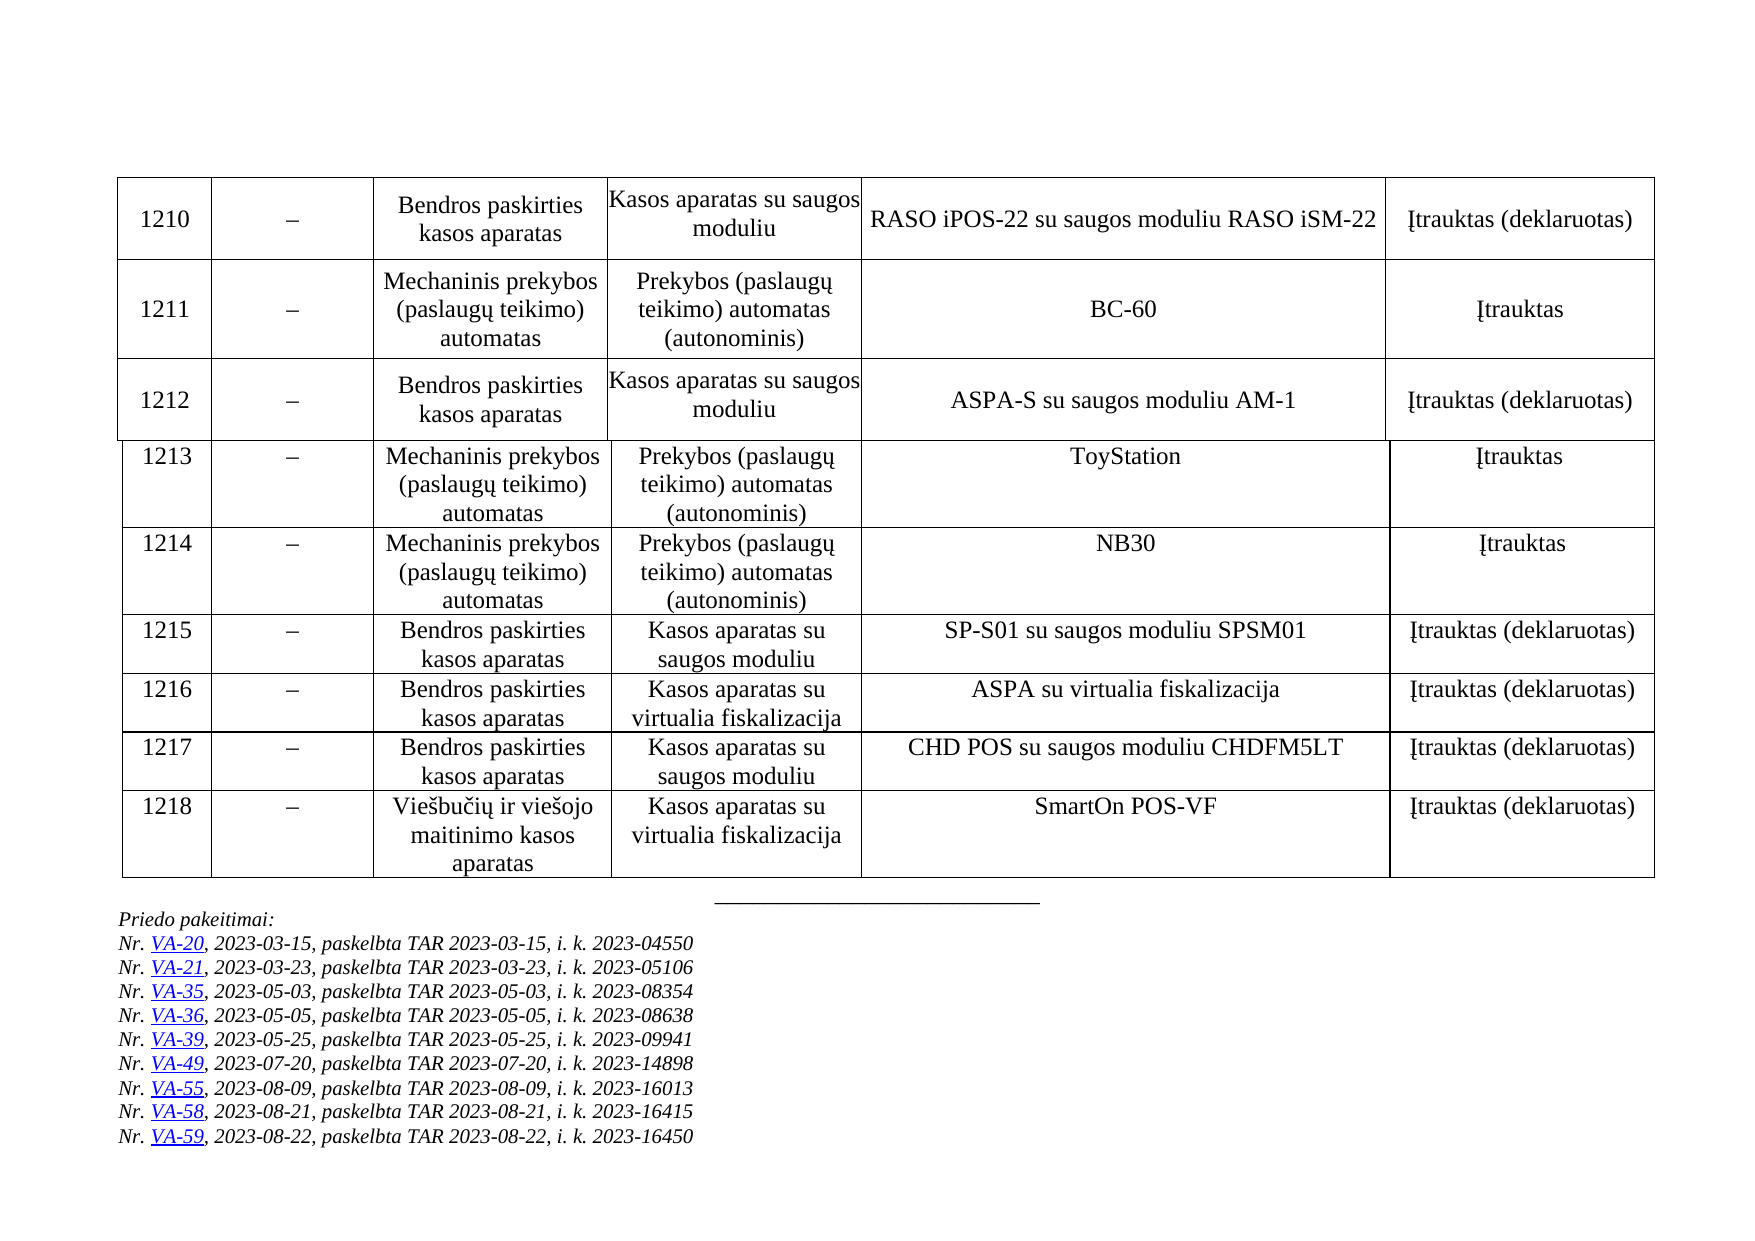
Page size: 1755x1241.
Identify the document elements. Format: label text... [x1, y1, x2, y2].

text Priedo pakeitimai: [118, 907, 1636, 931]
table_cell Kasos aparatas su virtualia fiskalizacija [612, 791, 861, 877]
table_cell Kasos aparatas su saugos moduliu [608, 359, 861, 440]
text Nr. VA-36, 2023-05-05, paskelbta TAR 2023-05-05, i. k. 2023-08638 [118, 1003, 1636, 1027]
text Nr. VA-58, 2023-08-21, paskelbta TAR 2023-08-21, i. k. 2023-16415 [118, 1099, 1636, 1123]
table_cell Bendros paskirties kasos aparatas [374, 359, 607, 440]
table_cell [118, 527, 122, 614]
table_cell Kasos aparatas su virtualia fiskalizacija [612, 674, 861, 731]
table_cell Prekybos (paslaugų teikimo) automatas (autonominis) [612, 528, 861, 614]
table_cell Kasos aparatas su saugos moduliu [612, 615, 861, 673]
table_cell [118, 441, 122, 527]
text __________________________ [118, 878, 1636, 907]
table_cell Mechaninis prekybos (paslaugų teikimo) automatas [374, 441, 611, 527]
table_cell Įtrauktas [1386, 260, 1654, 358]
table_cell 1217 [123, 733, 211, 790]
table_cell Įtrauktas (deklaruotas) [1391, 615, 1654, 673]
table_cell Kasos aparatas su saugos moduliu [612, 733, 861, 790]
table_cell ToyStation [862, 441, 1389, 527]
table_cell Bendros paskirties kasos aparatas [374, 615, 611, 673]
table_cell – [212, 178, 373, 259]
table_cell SmartOn POS-VF [862, 791, 1389, 877]
text Nr. VA-49, 2023-07-20, paskelbta TAR 2023-07-20, i. k. 2023-14898 [118, 1051, 1636, 1075]
table_cell Bendros paskirties kasos aparatas [374, 674, 611, 731]
table_cell – [212, 733, 373, 790]
table_cell – [212, 260, 373, 358]
table_cell – [212, 615, 373, 673]
table_cell Bendros paskirties kasos aparatas [374, 178, 607, 259]
text Nr. VA-39, 2023-05-25, paskelbta TAR 2023-05-25, i. k. 2023-09941 [118, 1027, 1636, 1051]
table_cell 1211 [118, 260, 211, 358]
table_cell RASO iPOS-22 su saugos moduliu RASO iSM-22 [862, 178, 1385, 259]
table_cell CHD POS su saugos moduliu CHDFM5LT [862, 733, 1389, 790]
table_cell Bendros paskirties kasos aparatas [374, 733, 611, 790]
table_cell Įtrauktas (deklaruotas) [1386, 178, 1654, 259]
table_cell Įtrauktas [1391, 528, 1654, 614]
table_cell Įtrauktas (deklaruotas) [1391, 674, 1654, 731]
table_cell – [212, 528, 373, 614]
text Nr. VA-55, 2023-08-09, paskelbta TAR 2023-08-09, i. k. 2023-16013 [118, 1075, 1636, 1099]
table_cell – [212, 359, 373, 440]
text Nr. VA-59, 2023-08-22, paskelbta TAR 2023-08-22, i. k. 2023-16450 [118, 1123, 1636, 1148]
table_cell Prekybos (paslaugų teikimo) automatas (autonominis) [608, 260, 861, 358]
table_cell Viešbučių ir viešojo maitinimo kasos aparatas [374, 791, 611, 877]
table_cell Įtrauktas (deklaruotas) [1391, 733, 1654, 790]
table_cell 1215 [123, 615, 211, 673]
table_cell [118, 614, 122, 673]
table_cell Prekybos (paslaugų teikimo) automatas (autonominis) [612, 441, 861, 527]
table_cell ASPA su virtualia fiskalizacija [862, 674, 1389, 731]
table_cell – [212, 791, 373, 877]
table_cell – [212, 674, 373, 731]
table_cell 1210 [118, 178, 211, 259]
table_cell ASPA-S su saugos moduliu AM-1 [862, 359, 1385, 440]
table_cell SP-S01 su saugos moduliu SPSM01 [862, 615, 1389, 673]
table_cell NB30 [862, 528, 1389, 614]
table_cell Kasos aparatas su saugos moduliu [608, 178, 861, 259]
table_cell Mechaninis prekybos (paslaugų teikimo) automatas [374, 528, 611, 614]
table_cell Įtrauktas (deklaruotas) [1391, 791, 1654, 877]
text Nr. VA-21, 2023-03-23, paskelbta TAR 2023-03-23, i. k. 2023-05106 [118, 955, 1636, 979]
table_cell Įtrauktas [1391, 441, 1654, 527]
table_cell Įtrauktas (deklaruotas) [1386, 359, 1654, 440]
table_cell BC-60 [862, 260, 1385, 358]
table_cell 1212 [118, 359, 211, 440]
table_cell [118, 731, 122, 790]
text Nr. VA-20, 2023-03-15, paskelbta TAR 2023-03-15, i. k. 2023-04550 [118, 931, 1636, 955]
table_cell Mechaninis prekybos (paslaugų teikimo) automatas [374, 260, 607, 358]
table_cell 1216 [123, 674, 211, 731]
table_cell 1218 [123, 791, 211, 877]
table_cell 1214 [123, 528, 211, 614]
table_cell [118, 790, 122, 877]
table_cell – [212, 441, 373, 527]
table_cell 1213 [123, 441, 211, 527]
text Nr. VA-35, 2023-05-03, paskelbta TAR 2023-05-03, i. k. 2023-08354 [118, 979, 1636, 1003]
table_cell [118, 673, 122, 731]
